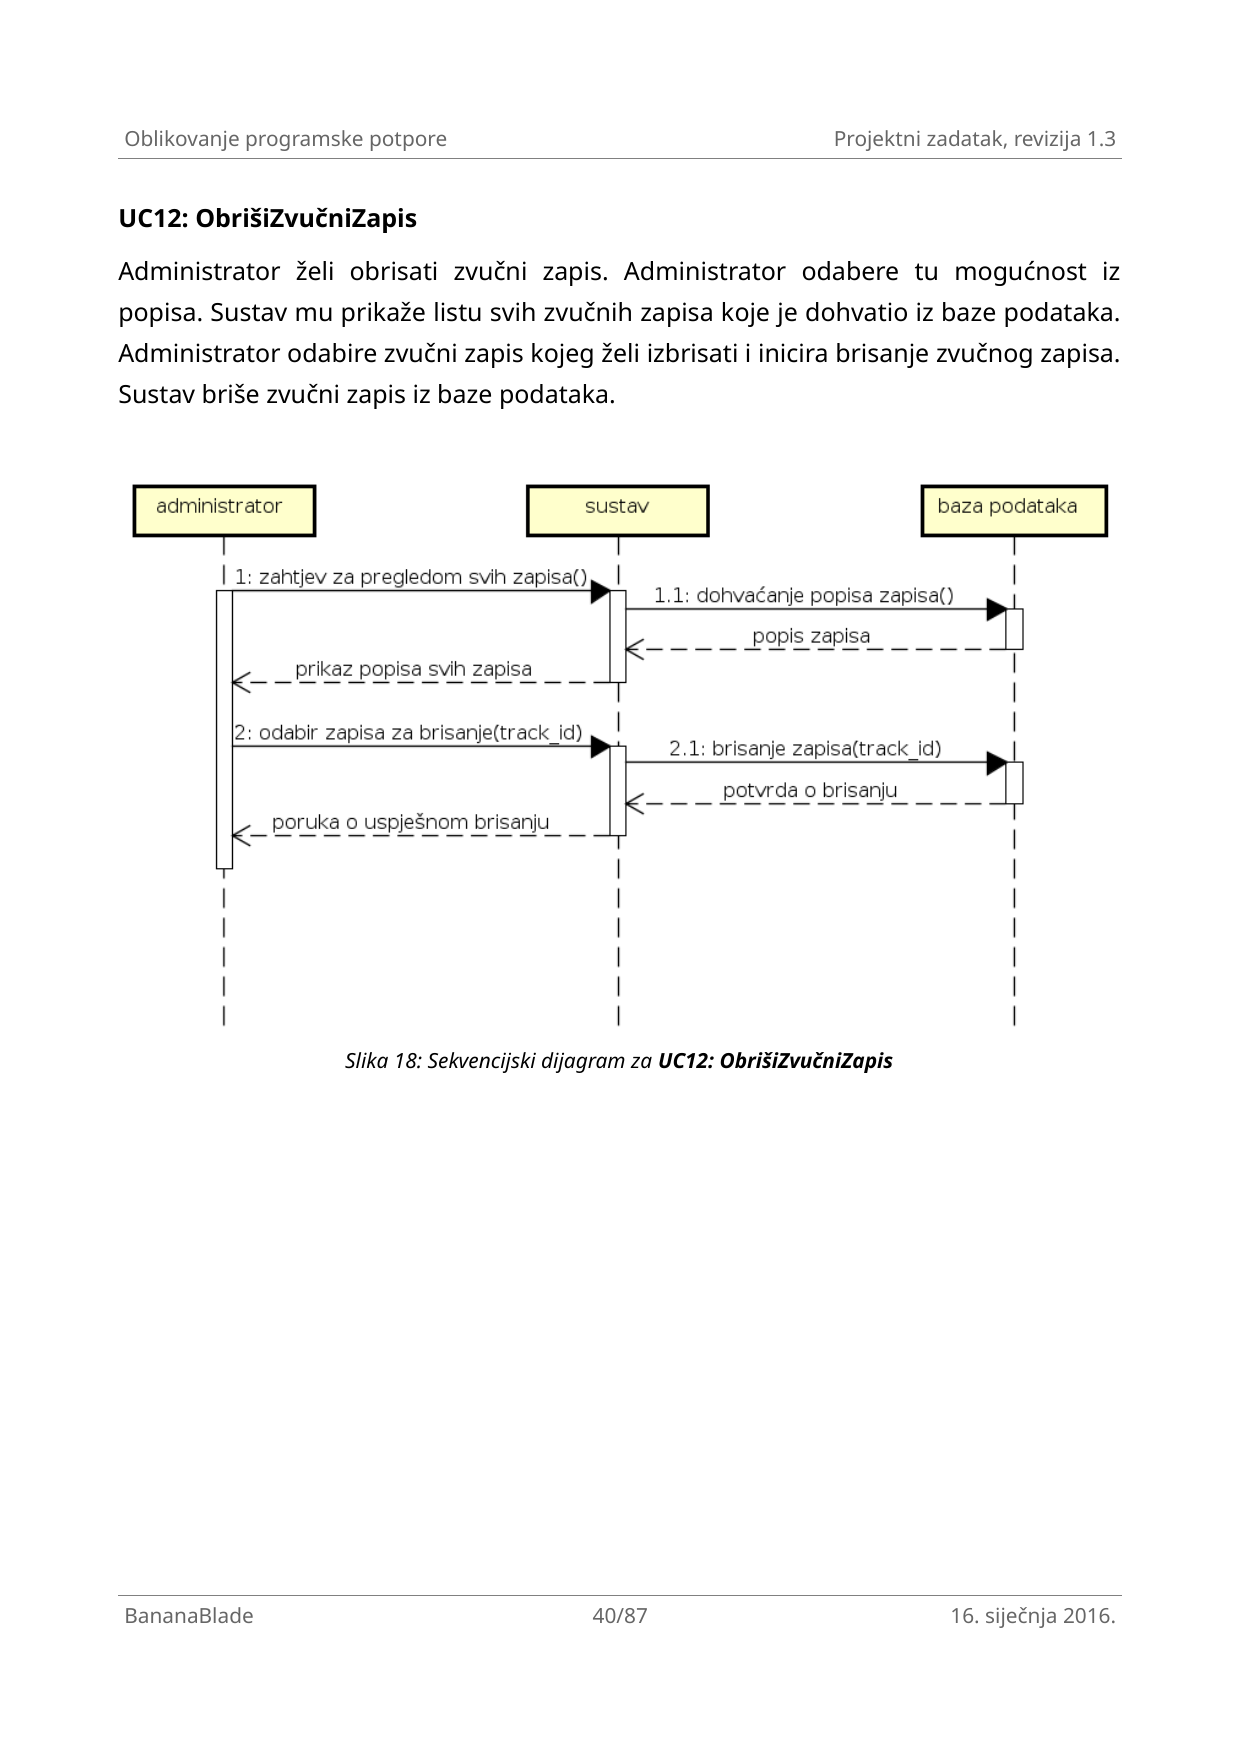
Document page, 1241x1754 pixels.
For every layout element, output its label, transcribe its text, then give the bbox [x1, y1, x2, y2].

text Slika 18: Sekvencijski dijagram za UC12: ObrišiZvučniZapis [118, 1041, 1122, 1075]
text Administrator želi obrisati zvučni zapis. Administrator odabere tu mogućnost iz popisa. Sustav mu prikaže listu svih zvučnih zapisa koje je dohvatio iz baze podataka. Administrator odabire zvučni zapis kojeg želi izbrisati i inicira brisanje zvučnog zapisa. Sustav briše zvučni zapis iz baze podataka. [118, 254, 1122, 410]
picture [118, 470, 1123, 1041]
subtitle UC12: ObrišiZvučniZapis [118, 201, 1122, 234]
